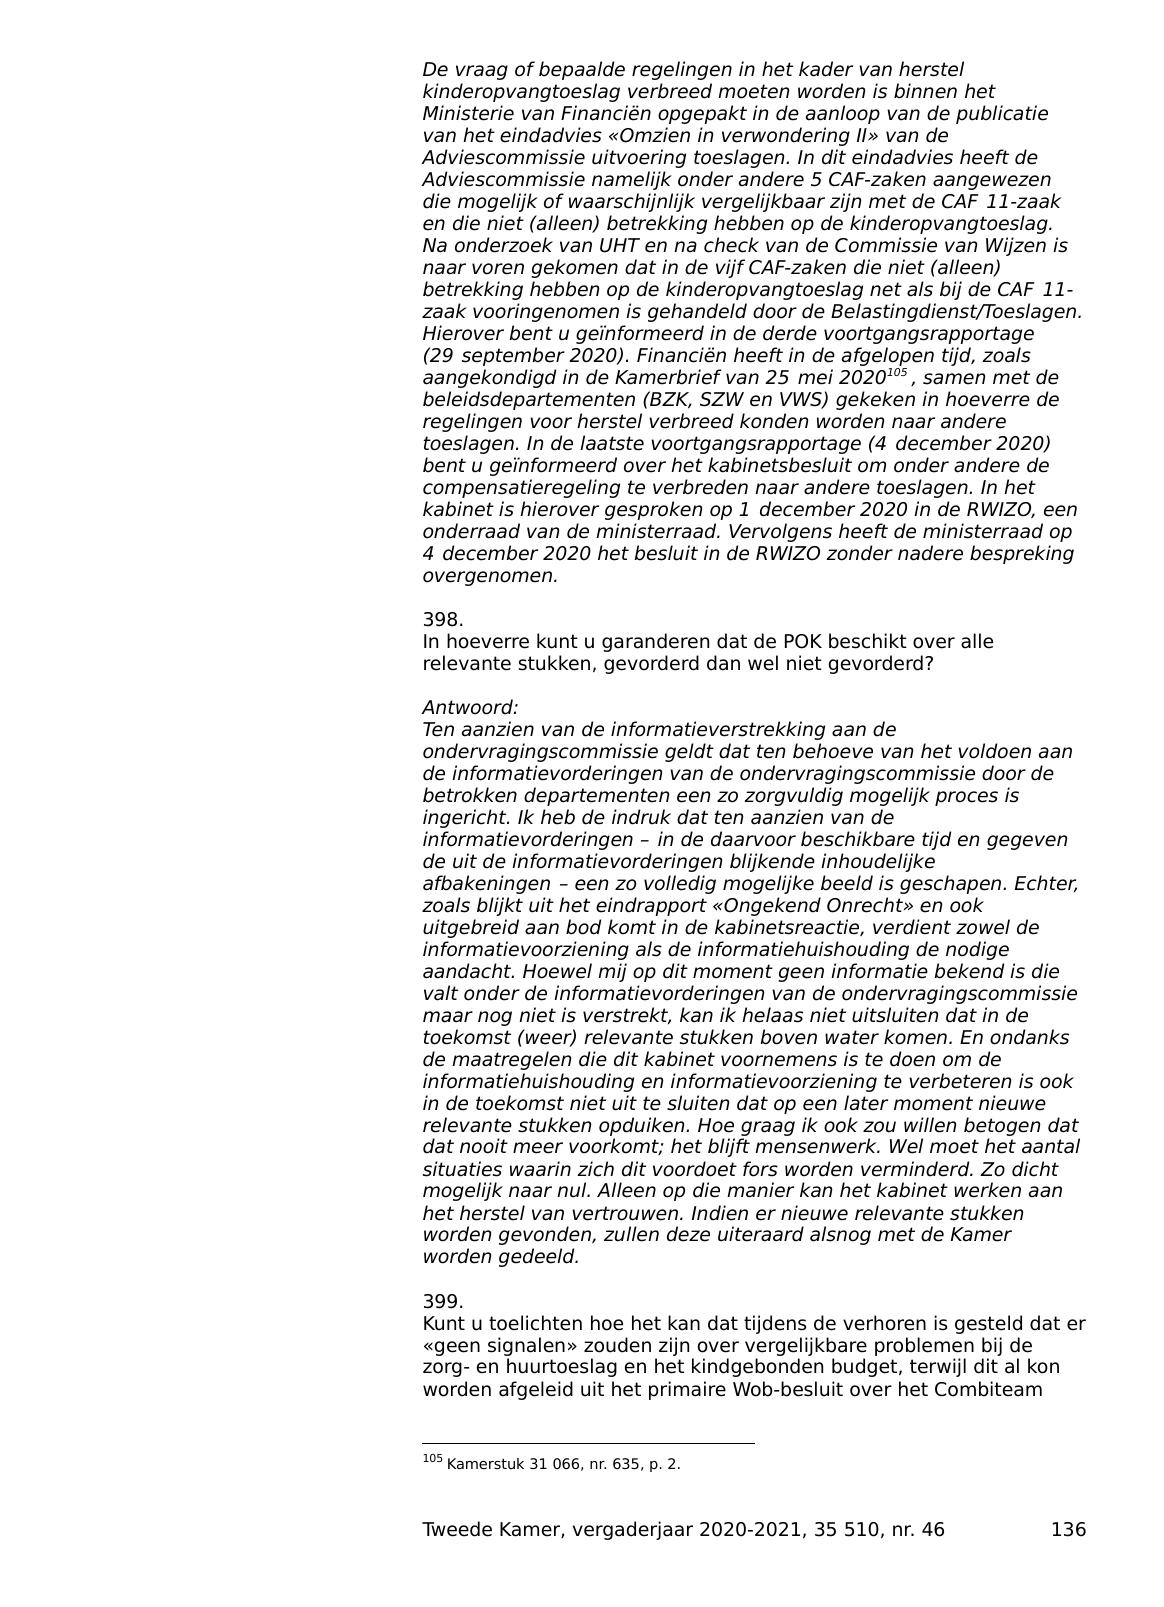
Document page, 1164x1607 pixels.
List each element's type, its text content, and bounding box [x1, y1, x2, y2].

text Antwoord: [422, 697, 1087, 719]
text In hoeverre kunt u garanderen dat de POK beschikt over alle relevante stukken, gevorderd dan wel niet gevorderd? [422, 631, 1087, 675]
text Kamerstuk 31 066, nr. 635, p. 2. [422, 1452, 1087, 1474]
text Kunt u toelichten hoe het kan dat tijdens de verhoren is gesteld dat er «geen signalen» zouden zijn over vergelijkbare problemen bij de zorg- en huurtoeslag en het kindgebonden budget, terwijl dit al kon worden afgeleid uit het primaire Wob-besluit over het Combiteam [422, 1312, 1087, 1400]
text 399. [422, 1291, 1087, 1312]
text 398. [422, 609, 1087, 631]
text De vraag of bepaalde regelingen in het kader van herstel kinderopvangtoeslag verbreed moeten worden is binnen het Ministerie van Financiën opgepakt in de aanloop van de publicatie van het eindadvies «Omzien in verwondering II» van de Adviescommissie uitvoering toeslagen. In dit eindadvies heeft de Adviescommissie namelijk onder andere 5 CAF-zaken aangewezen die mogelijk of waarschijnlijk vergelijkbaar zijn met de CAF 11-zaak en die niet (alleen) betrekking hebben op de kinderopvangtoeslag. Na onderzoek van UHT en na check van de Commissie van Wijzen is naar voren gekomen dat in de vijf CAF-zaken die niet (alleen) betrekking hebben op de kinderopvangtoeslag net als bij de CAF 11-zaak vooringenomen is gehandeld door de Belastingdienst/Toeslagen. Hierover bent u geïnformeerd in de derde voortgangsrapportage (29 september 2020). Financiën heeft in de afgelopen tijd, zoals aangekondigd in de Kamerbrief van 25 mei 2020, samen met de beleidsdepartementen (BZK, SZW en VWS) gekeken in hoeverre de regelingen voor herstel verbreed konden worden naar andere toeslagen. In de laatste voortgangsrapportage (4 december 2020) bent u geïnformeerd over het kabinetsbesluit om onder andere de compensatieregeling te verbreden naar andere toeslagen. In het kabinet is hierover gesproken op 1 december 2020 in de RWIZO, een onderraad van de ministerraad. Vervolgens heeft de ministerraad op 4 december 2020 het besluit in de RWIZO zonder nadere bespreking overgenomen. [422, 59, 1087, 587]
text Ten aanzien van de informatieverstrekking aan de ondervragingscommissie geldt dat ten behoeve van het voldoen aan de informatievorderingen van de ondervragingscommissie door de betrokken departementen een zo zorgvuldig mogelijk proces is ingericht. Ik heb de indruk dat ten aanzien van de informatievorderingen – in de daarvoor beschikbare tijd en gegeven de uit de informatievorderingen blijkende inhoudelijke afbakeningen – een zo volledig mogelijke beeld is geschapen. Echter, zoals blijkt uit het eindrapport «Ongekend Onrecht» en ook uitgebreid aan bod komt in de kabinetsreactie, verdient zowel de informatievoorziening als de informatiehuishouding de nodige aandacht. Hoewel mij op dit moment geen informatie bekend is die valt onder de informatievorderingen van de ondervragingscommissie maar nog niet is verstrekt, kan ik helaas niet uitsluiten dat in de toekomst (weer) relevante stukken boven water komen. En ondanks de maatregelen die dit kabinet voornemens is te doen om de informatiehuishouding en informatievoorziening te verbeteren is ook in de toekomst niet uit te sluiten dat op een later moment nieuwe relevante stukken opduiken. Hoe graag ik ook zou willen betogen dat dat nooit meer voorkomt; het blijft mensenwerk. Wel moet het aantal situaties waarin zich dit voordoet fors worden verminderd. Zo dicht mogelijk naar nul. Alleen op die manier kan het kabinet werken aan het herstel van vertrouwen. Indien er nieuwe relevante stukken worden gevonden, zullen deze uiteraard alsnog met de Kamer worden gedeeld. [422, 719, 1087, 1268]
